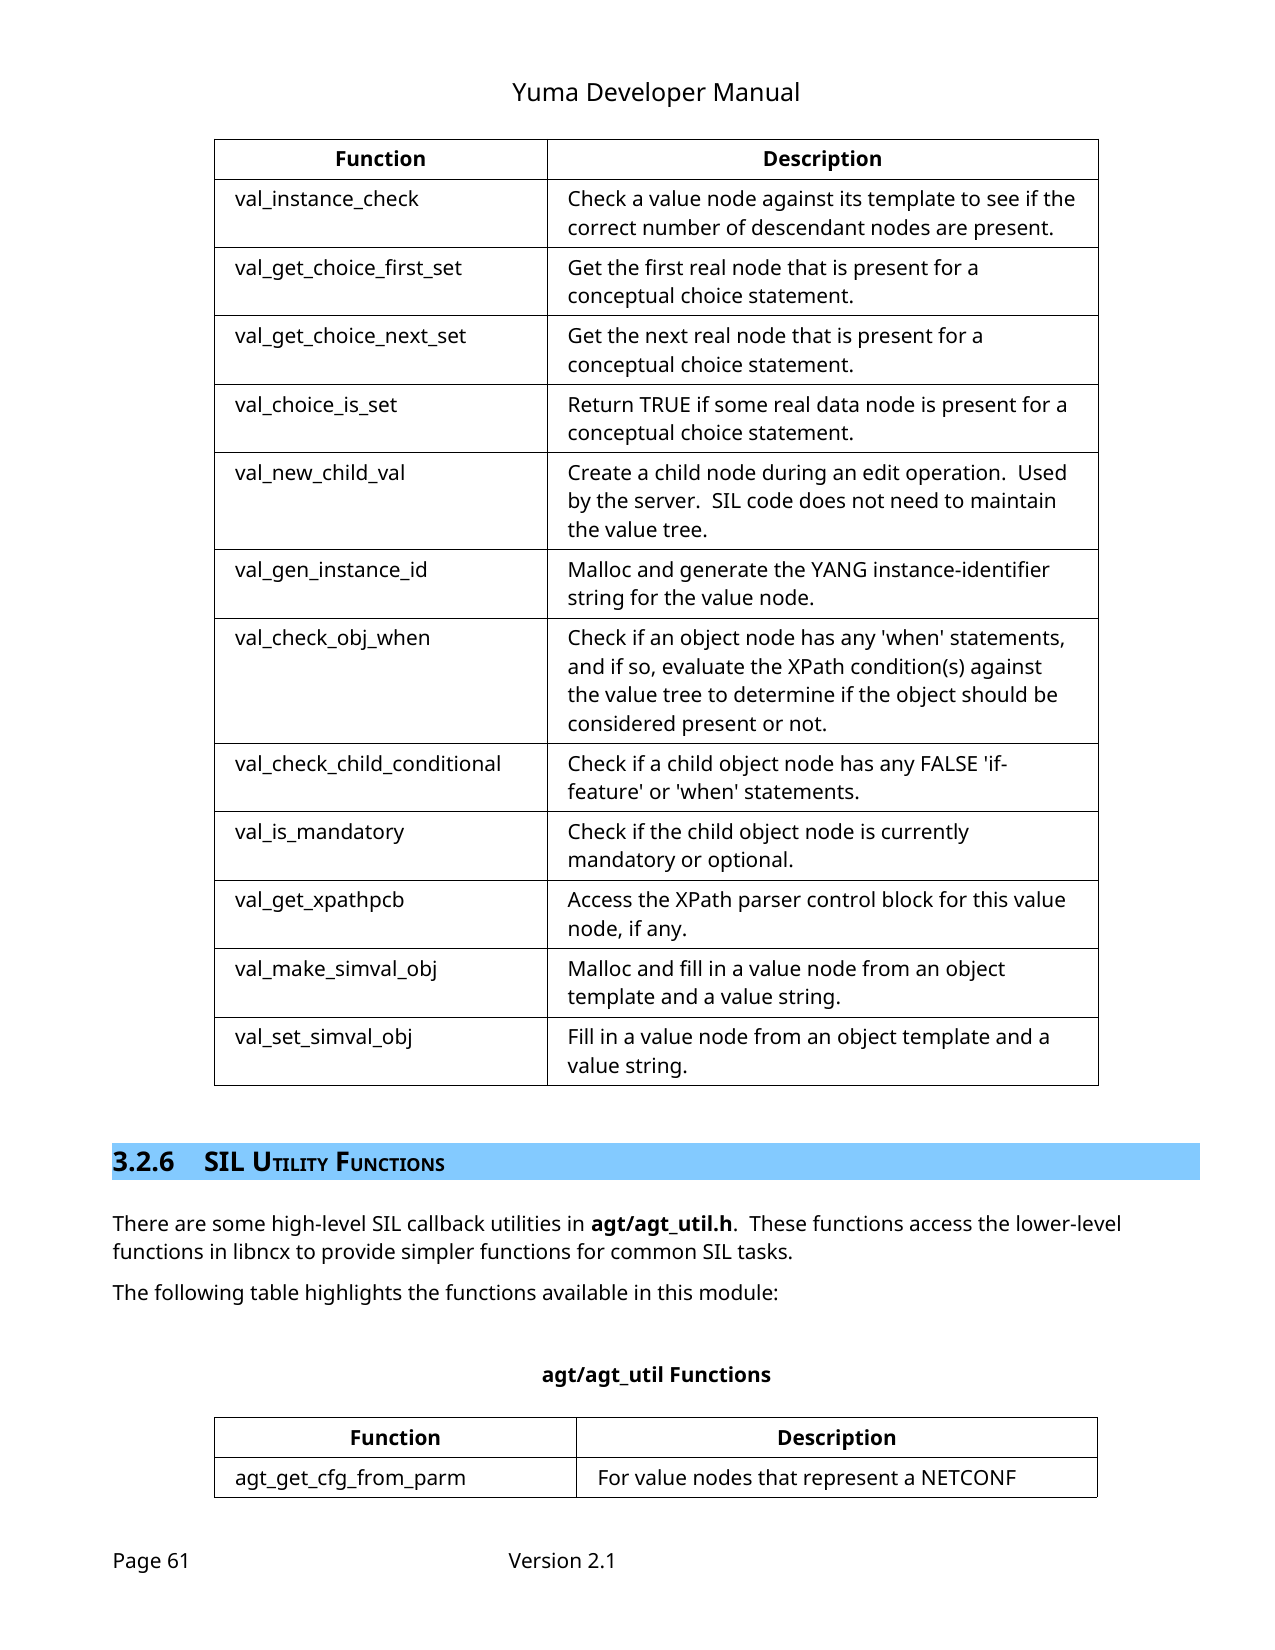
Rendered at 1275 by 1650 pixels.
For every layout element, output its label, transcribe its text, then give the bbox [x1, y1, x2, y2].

table_cell Malloc and fill in a value node from an object template and a value string. [548, 949, 1098, 1017]
table_header Function [215, 140, 547, 178]
table_cell val_is_mandatory [215, 812, 547, 880]
subtitle agt/agt_util Functions [127, 1360, 1185, 1388]
table_cell Check if an object node has any 'when' statements, and if so, evaluate the XPath condition(s) against the value tree to determine if the object should be considered present or not. [548, 619, 1098, 743]
table_header Description [548, 140, 1098, 178]
table_cell Return TRUE if some real data node is present for a conceptual choice statement. [548, 385, 1098, 452]
table_cell val_instance_check [215, 180, 547, 247]
table_cell For value nodes that represent a NETCONF [577, 1458, 1097, 1497]
table_cell val_new_child_val [215, 453, 547, 549]
table_cell Malloc and generate the YANG instance-identifier string for the value node. [548, 550, 1098, 618]
table_cell Access the XPath parser control block for this value node, if any. [548, 881, 1098, 948]
table_cell Check if a child object node has any FALSE 'if-feature' or 'when' statements. [548, 744, 1098, 811]
table_cell val_choice_is_set [215, 385, 547, 452]
table_header Function [215, 1418, 576, 1457]
table_cell Create a child node during an edit operation. Used by the server. SIL code does not need to maintain the value tree. [548, 453, 1098, 549]
table_header Description [577, 1418, 1097, 1457]
table_cell val_check_child_conditional [215, 744, 547, 811]
table_cell val_get_choice_next_set [215, 316, 547, 384]
table_cell Get the first real node that is present for a conceptual choice statement. [548, 248, 1098, 315]
table_cell Check if the child object node is currently mandatory or optional. [548, 812, 1098, 880]
table_cell Check a value node against its template to see if the correct number of descendant nodes are present. [548, 180, 1098, 247]
text The following table highlights the functions available in this module: [112, 1278, 1200, 1307]
table_cell val_get_xpathpcb [215, 881, 547, 948]
subtitle SIL Utility Functions [112, 1143, 1200, 1180]
table_cell Fill in a value node from an object template and a value string. [548, 1018, 1098, 1085]
table_cell val_gen_instance_id [215, 550, 547, 618]
table_cell val_set_simval_obj [215, 1018, 547, 1085]
table_cell val_check_obj_when [215, 619, 547, 743]
table_cell agt_get_cfg_from_parm [215, 1458, 576, 1497]
table_cell val_get_choice_first_set [215, 248, 547, 315]
text There are some high-level SIL callback utilities in agt/agt_util.h. These functions access the lower-level functions in libncx to provide simpler functions for common SIL tasks. [112, 1209, 1200, 1266]
table_cell Get the next real node that is present for a conceptual choice statement. [548, 316, 1098, 384]
table_cell val_make_simval_obj [215, 949, 547, 1017]
